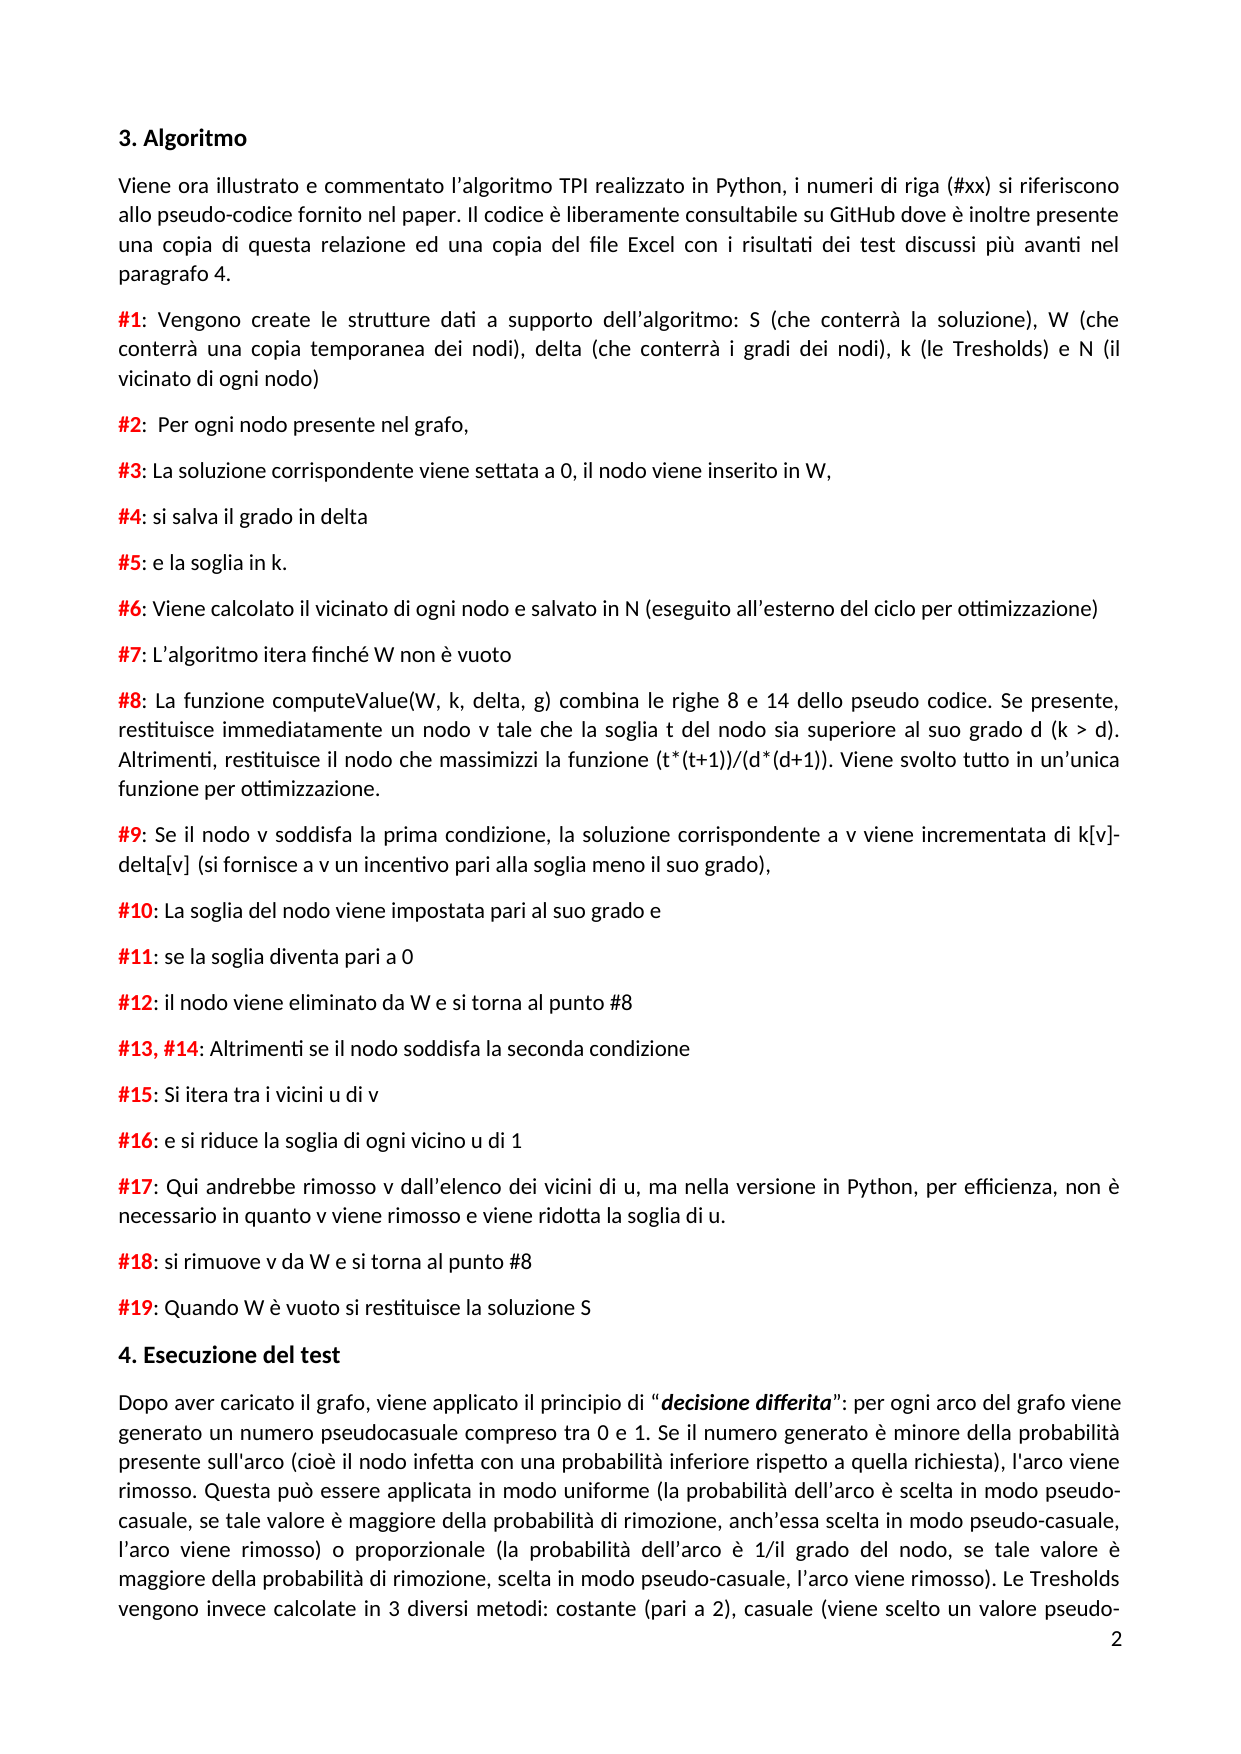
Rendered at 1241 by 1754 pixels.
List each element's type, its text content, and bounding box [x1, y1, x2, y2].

text #3: La soluzione corrispondente viene settata a 0, il nodo viene inserito in W, [118, 456, 1122, 484]
text #7: L’algoritmo itera finché W non è vuoto [118, 640, 1122, 668]
text #1: Vengono create le strutture dati a supporto dell’algoritmo: S (che conterrà la soluzione), W (che conterrà una copia temporanea dei nodi), delta (che conterrà i gradi dei nodi), k (le Tresholds) e N (il vicinato di ogni nodo) [118, 305, 1122, 392]
text #17: Qui andrebbe rimosso v dall’elenco dei vicini di u, ma nella versione in Python, per efficienza, non è necessario in quanto v viene rimosso e viene ridotta la soglia di u. [118, 1172, 1122, 1229]
text #6: Viene calcolato il vicinato di ogni nodo e salvato in N (eseguito all’esterno del ciclo per ottimizzazione) [118, 594, 1122, 622]
text 4. Esecuzione del test [118, 1339, 1122, 1370]
text #12: il nodo viene eliminato da W e si torna al punto #8 [118, 988, 1122, 1016]
text #2: Per ogni nodo presente nel grafo, [118, 410, 1122, 438]
text #8: La funzione computeValue(W, k, delta, g) combina le righe 8 e 14 dello pseudo codice. Se presente, restituisce immediatamente un nodo v tale che la soglia t del nodo sia superiore al suo grado d (k > d). Altrimenti, restituisce il nodo che massimizzi la funzione (t*(t+1))/(d*(d+1)). Viene svolto tutto in un’unica funzione per ottimizzazione. [118, 686, 1122, 802]
text Viene ora illustrato e commentato l’algoritmo TPI realizzato in Python, i numeri di riga (#xx) si riferiscono allo pseudo-codice fornito nel paper. Il codice è liberamente consultabile su GitHub dove è inoltre presente una copia di questa relazione ed una copia del file Excel con i risultati dei test discussi più avanti nel paragrafo 4. [118, 171, 1122, 287]
text #4: si salva il grado in delta [118, 502, 1122, 530]
text #16: e si riduce la soglia di ogni vicino u di 1 [118, 1126, 1122, 1154]
text #5: e la soglia in k. [118, 548, 1122, 576]
text #9: Se il nodo v soddisfa la prima condizione, la soluzione corrispondente a v viene incrementata di k[v]-delta[v] (si fornisce a v un incentivo pari alla soglia meno il suo grado), [118, 820, 1122, 878]
text #19: Quando W è vuoto si restituisce la soluzione S [118, 1293, 1122, 1322]
text #15: Si itera tra i vicini u di v [118, 1080, 1122, 1108]
text #13, #14: Altrimenti se il nodo soddisfa la seconda condizione [118, 1034, 1122, 1062]
text #10: La soglia del nodo viene impostata pari al suo grado e [118, 896, 1122, 924]
text Dopo aver caricato il grafo, viene applicato il principio di “decisione differita”: per ogni arco del grafo viene generato un numero pseudocasuale compreso tra 0 e 1. Se il numero generato è minore della probabilità presente sull'arco (cioè il nodo infetta con una probabilità inferiore rispetto a quella richiesta), l'arco viene rimosso. Questa può essere applicata in modo uniforme (la probabilità dell’arco è scelta in modo pseudo-casuale, se tale valore è maggiore della probabilità di rimozione, anch’essa scelta in modo pseudo-casuale, l’arco viene rimosso) o proporzionale (la probabilità dell’arco è 1/il grado del nodo, se tale valore è maggiore della probabilità di rimozione, scelta in modo pseudo-casuale, l’arco viene rimosso). Le Tresholds vengono invece calcolate in 3 diversi metodi: costante (pari a 2), casuale (viene scelto un valore pseudo- [118, 1388, 1122, 1622]
text #11: se la soglia diventa pari a 0 [118, 942, 1122, 970]
text #18: si rimuove v da W e si torna al punto #8 [118, 1247, 1122, 1276]
text 3. Algoritmo [118, 122, 1122, 153]
